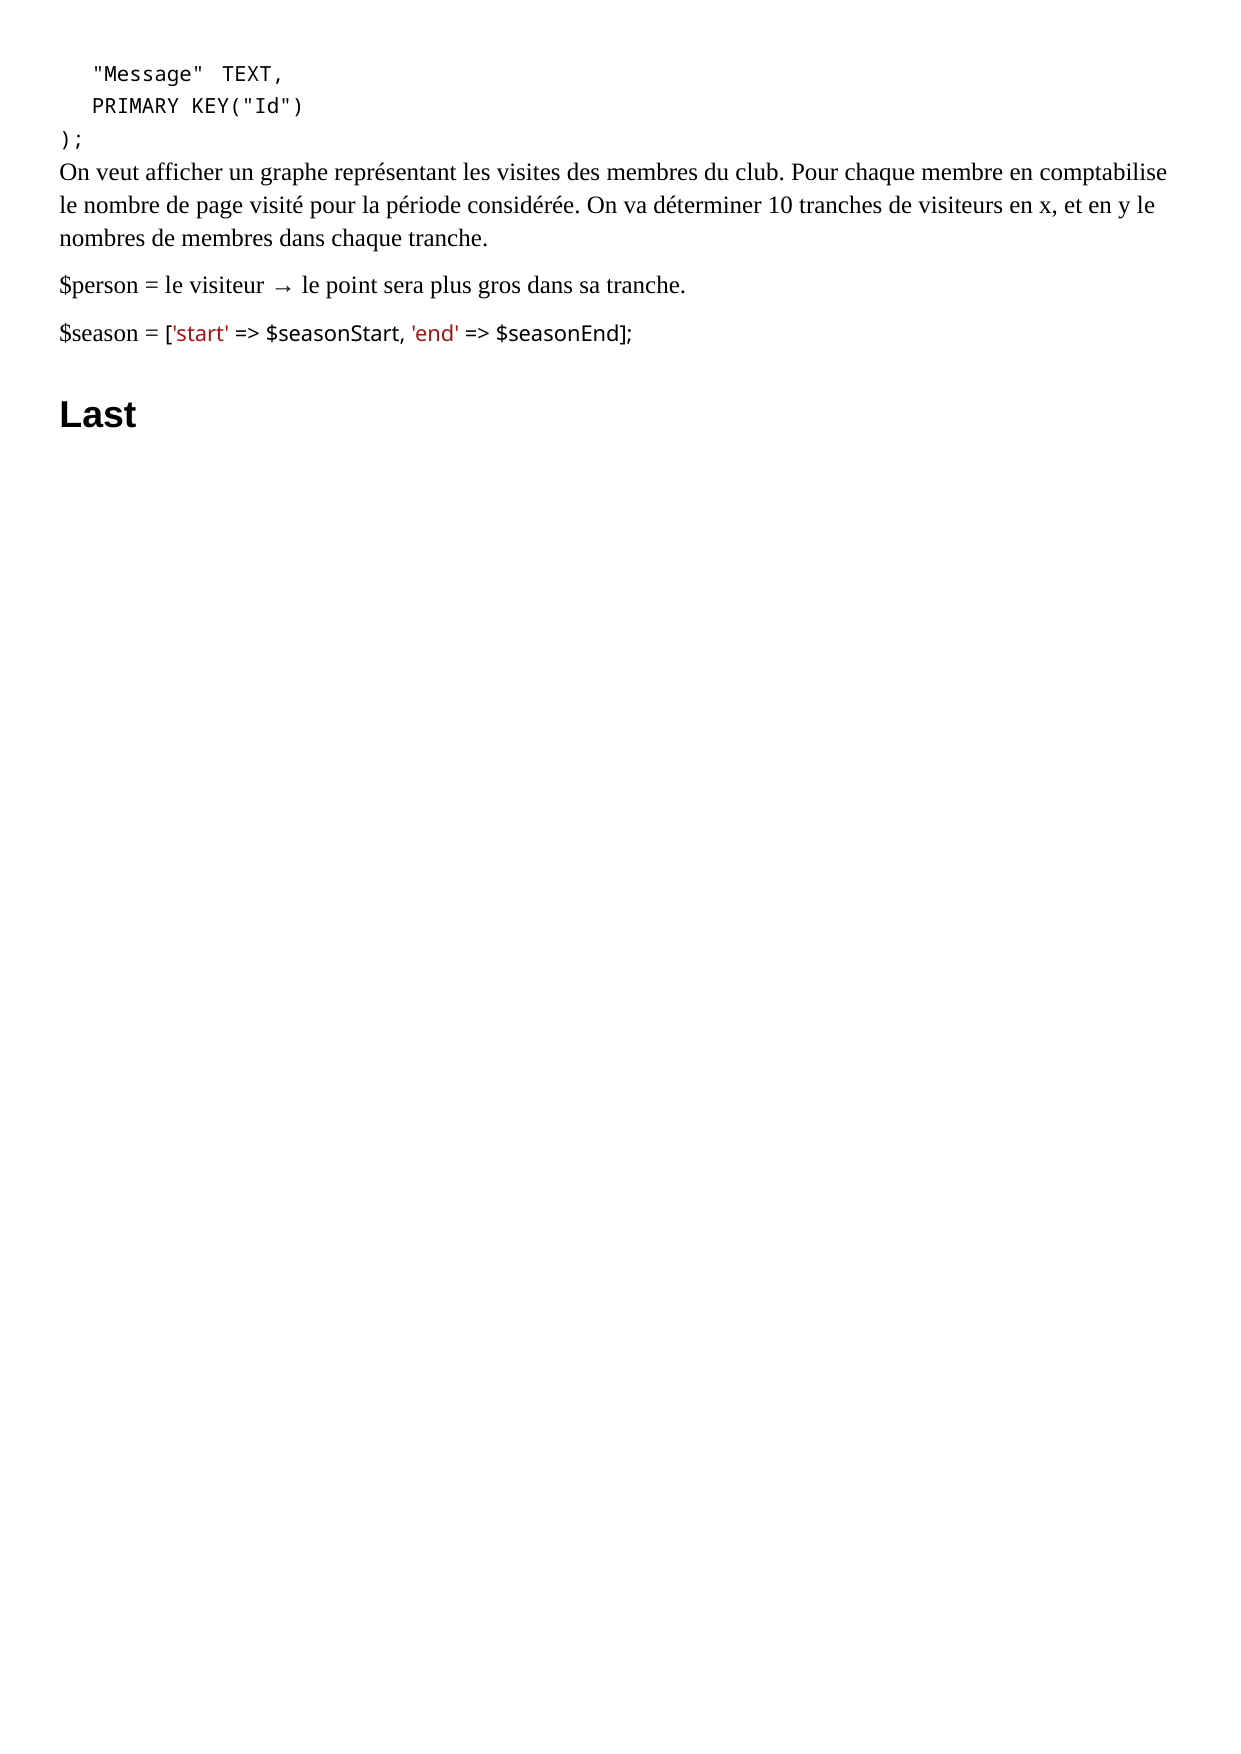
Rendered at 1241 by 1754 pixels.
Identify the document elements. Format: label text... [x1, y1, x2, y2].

text $season = ['start' => $seasonStart, 'end' => $seasonEnd]; [59, 318, 1181, 348]
text ); [59, 124, 1181, 153]
subtitle Last [59, 392, 1181, 435]
text PRIMARY KEY("Id") [59, 92, 1181, 120]
text On veut afficher un graphe représentant les visites des membres du club. Pour chaque membre en comptabilise le nombre de page visité pour la période considérée. On va déterminer 10 tranches de visiteurs en x, et en y le nombres de membres dans chaque tranche. [59, 157, 1181, 252]
text $person = le visiteur → le point sera plus gros dans sa tranche. [59, 271, 1181, 299]
text "Message" TEXT, [59, 59, 1181, 87]
